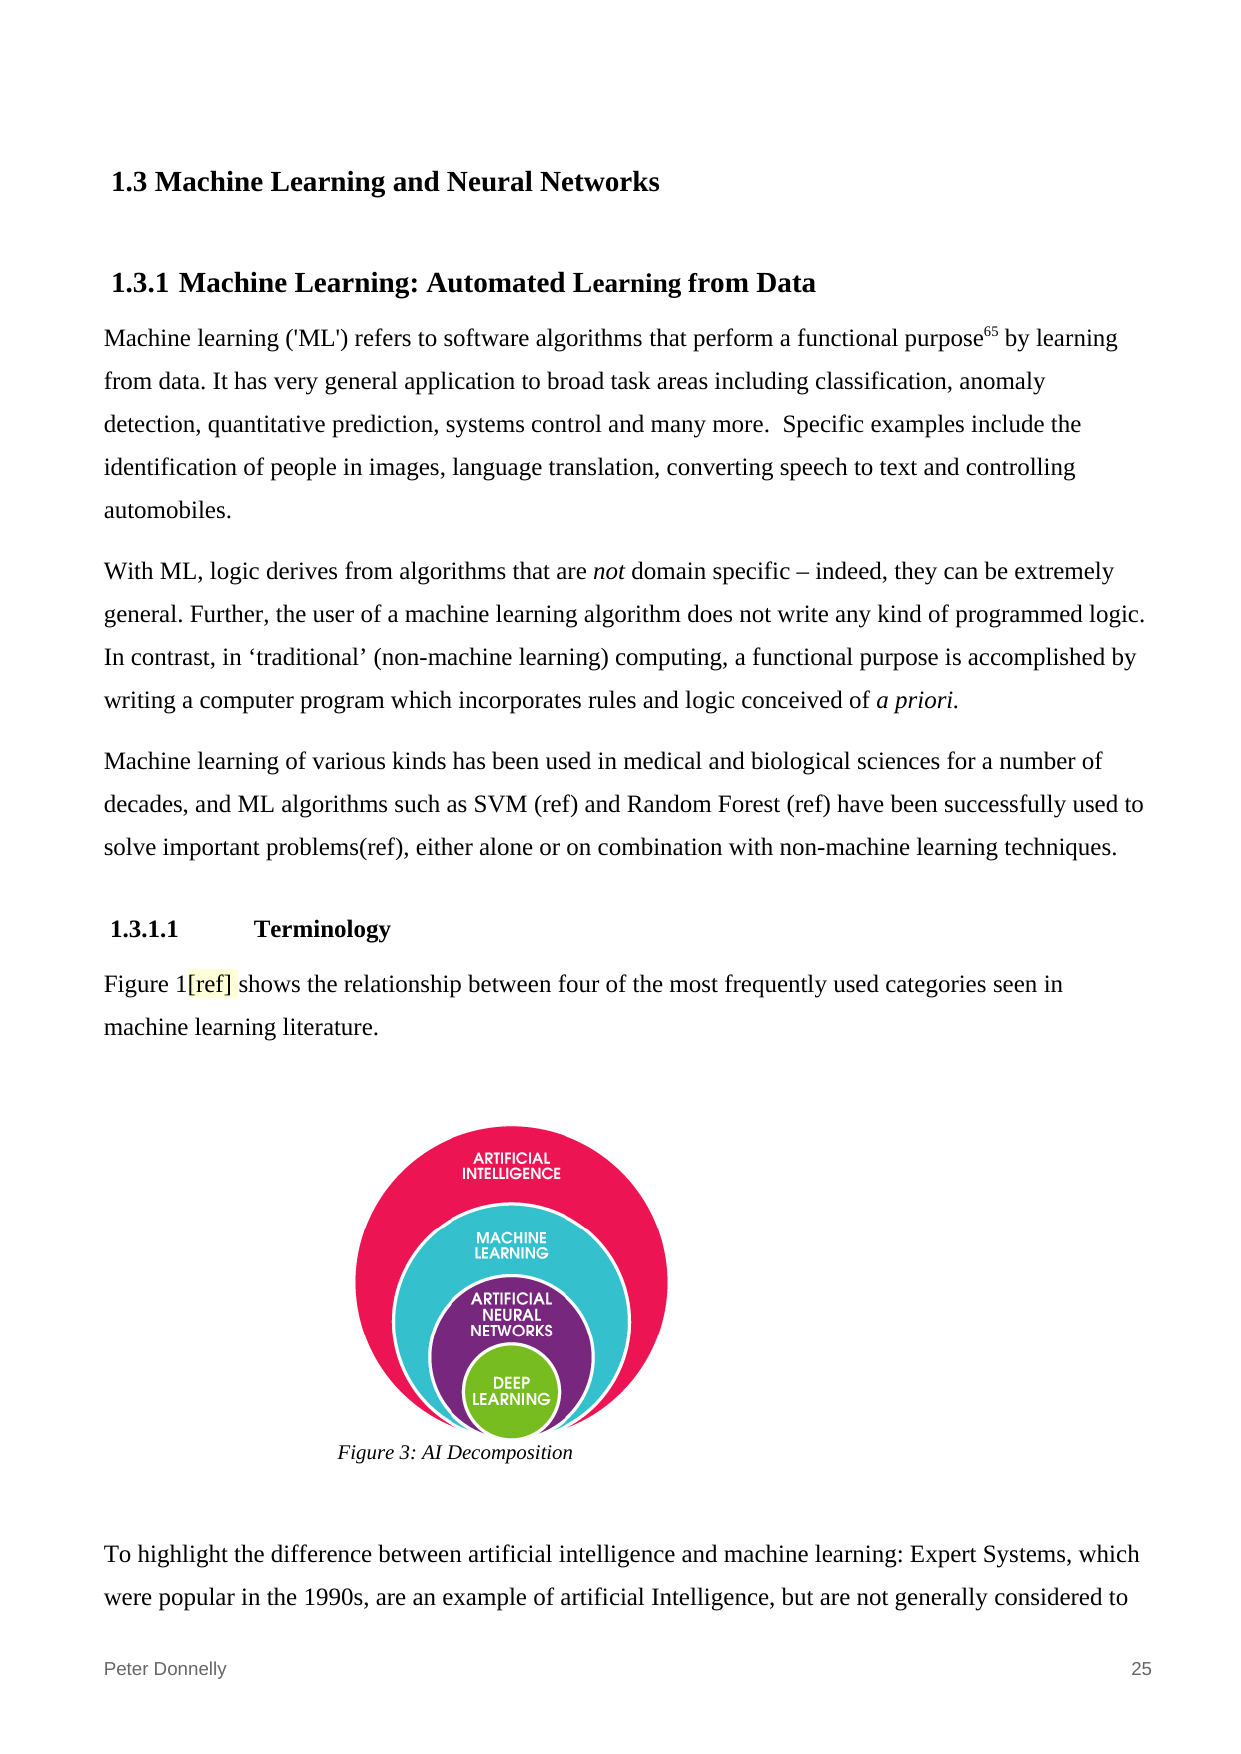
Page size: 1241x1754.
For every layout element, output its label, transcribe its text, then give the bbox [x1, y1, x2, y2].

subtitle Terminology [103, 914, 1146, 943]
text Figure 3: AI Decomposition [337, 1440, 678, 1463]
text With ML, logic derives from algorithms that are not domain specific – indeed, they can be extremely general. Further, the user of a machine learning algorithm does not write any kind of programmed logic. In contrast, in ‘traditional’ (non-machine learning) computing, a functional purpose is accomplished by writing a computer program which incorporates rules and logic conceived of a priori. [103, 556, 1146, 714]
text Machine learning of various kinds has been used in medical and biological sciences for a number of decades, and ML algorithms such as SVM (ref) and Random Forest (ref) have been successfully used to solve important problems(ref), either alone or on combination with non-machine learning techniques. [103, 746, 1146, 861]
text Figure 1[ref] shows the relationship between four of the most frequently used categories seen in machine learning literature. [103, 969, 1146, 1041]
picture [337, 1122, 679, 1440]
text To highlight the difference between artificial intelligence and machine learning: Expert Systems, which were popular in the 1990s, are an example of artificial Intelligence, but are not generally considered to [103, 1539, 1146, 1611]
text Machine learning ('ML') refers to software algorithms that perform a functional purpose by learning from data. It has very general application to broad task areas including classification, anomaly detection, quantitative prediction, systems control and many more. Specific examples include the identification of people in images, language translation, converting speech to text and controlling automobiles. [103, 323, 1146, 524]
subtitle Machine Learning: Automated Learning from Data [103, 266, 1146, 299]
subtitle Machine Learning and Neural Networks [103, 164, 1146, 198]
